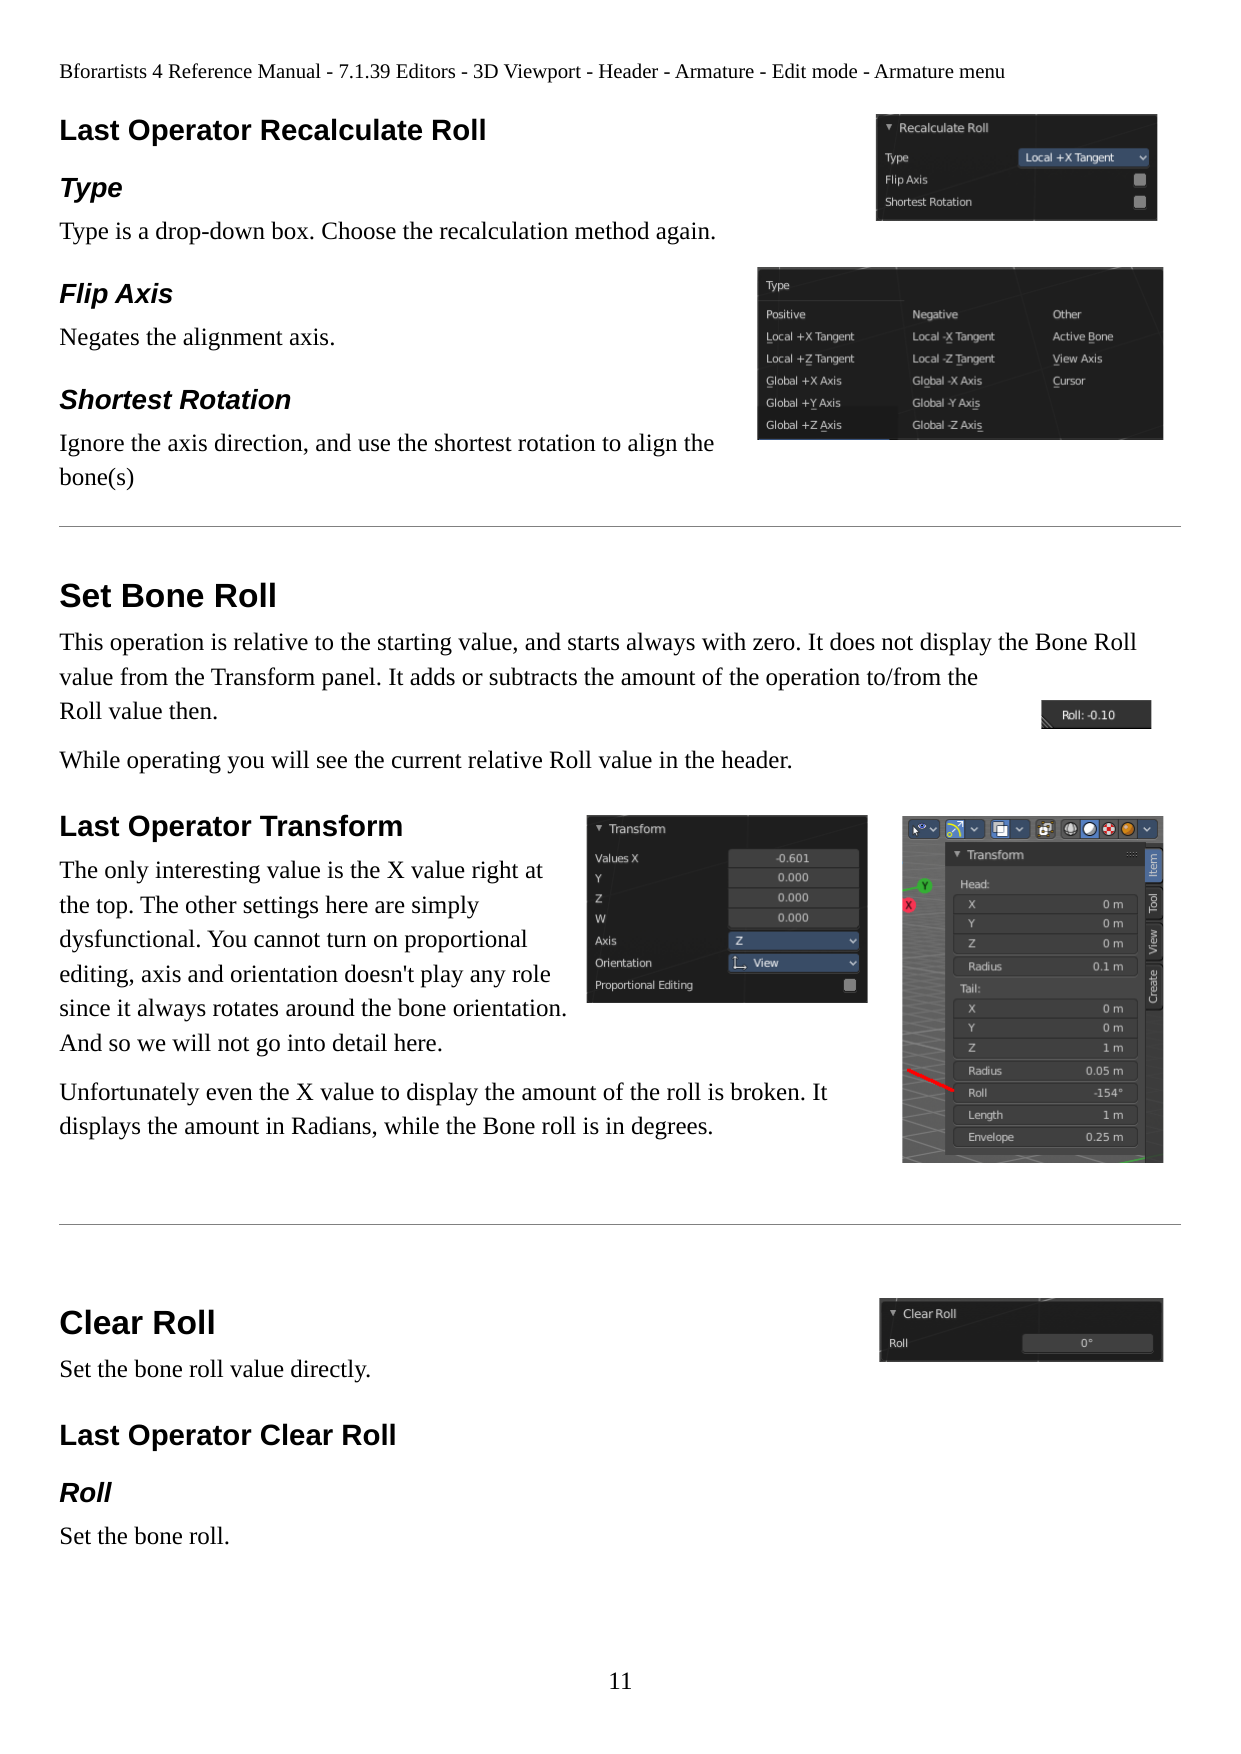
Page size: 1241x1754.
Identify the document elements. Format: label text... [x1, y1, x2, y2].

subtitle Last Operator Clear Roll [59, 1418, 1181, 1452]
picture [875, 114, 1158, 221]
picture [902, 816, 1164, 1163]
subtitle Last Operator Transform [59, 809, 1181, 843]
subtitle [1158, 171, 1181, 203]
subtitle Set Bone Roll [59, 576, 1181, 615]
subtitle Type [59, 171, 875, 203]
text Ignore the axis direction, and use the shortest rotation to align the bone(s) [59, 428, 1181, 491]
text While operating you will see the current relative Roll value in the header. [59, 745, 1181, 774]
text The only interesting value is the X value right at the top. The other settings here are simply dysfunctional. You cannot turn on proportional editing, axis and orientation doesn't play any role since it always rotates around the bone orientation. And so we will not go into detail here. [59, 855, 902, 1056]
subtitle [1164, 1303, 1181, 1342]
subtitle Shortest Rotation [59, 383, 757, 415]
subtitle Flip Axis [59, 277, 757, 309]
text Set the bone roll value directly. [59, 1354, 1181, 1383]
picture [757, 267, 1164, 440]
text Type is a drop-down box. Choose the recalculation method again. [59, 216, 1181, 244]
subtitle Clear Roll [59, 1303, 879, 1342]
text Set the bone roll. [59, 1521, 1181, 1550]
subtitle Last Operator Recalculate Roll [59, 113, 1181, 146]
subtitle [1164, 383, 1181, 415]
picture [879, 1298, 1164, 1362]
picture [1041, 700, 1152, 729]
text Negates the alignment axis. [59, 322, 757, 350]
text This operation is relative to the starting value, and starts always with zero. It does not display the Bone Roll value from the Transform panel. It adds or subtracts the amount of the operation to/from the Roll value then. [59, 627, 1181, 725]
subtitle [1164, 277, 1181, 309]
subtitle Roll [59, 1477, 1181, 1508]
text Unfortunately even the X value to display the amount of the roll is broken. It displays the amount in Radians, while the Bone roll is in degrees. [59, 1077, 902, 1140]
picture [586, 815, 868, 1003]
